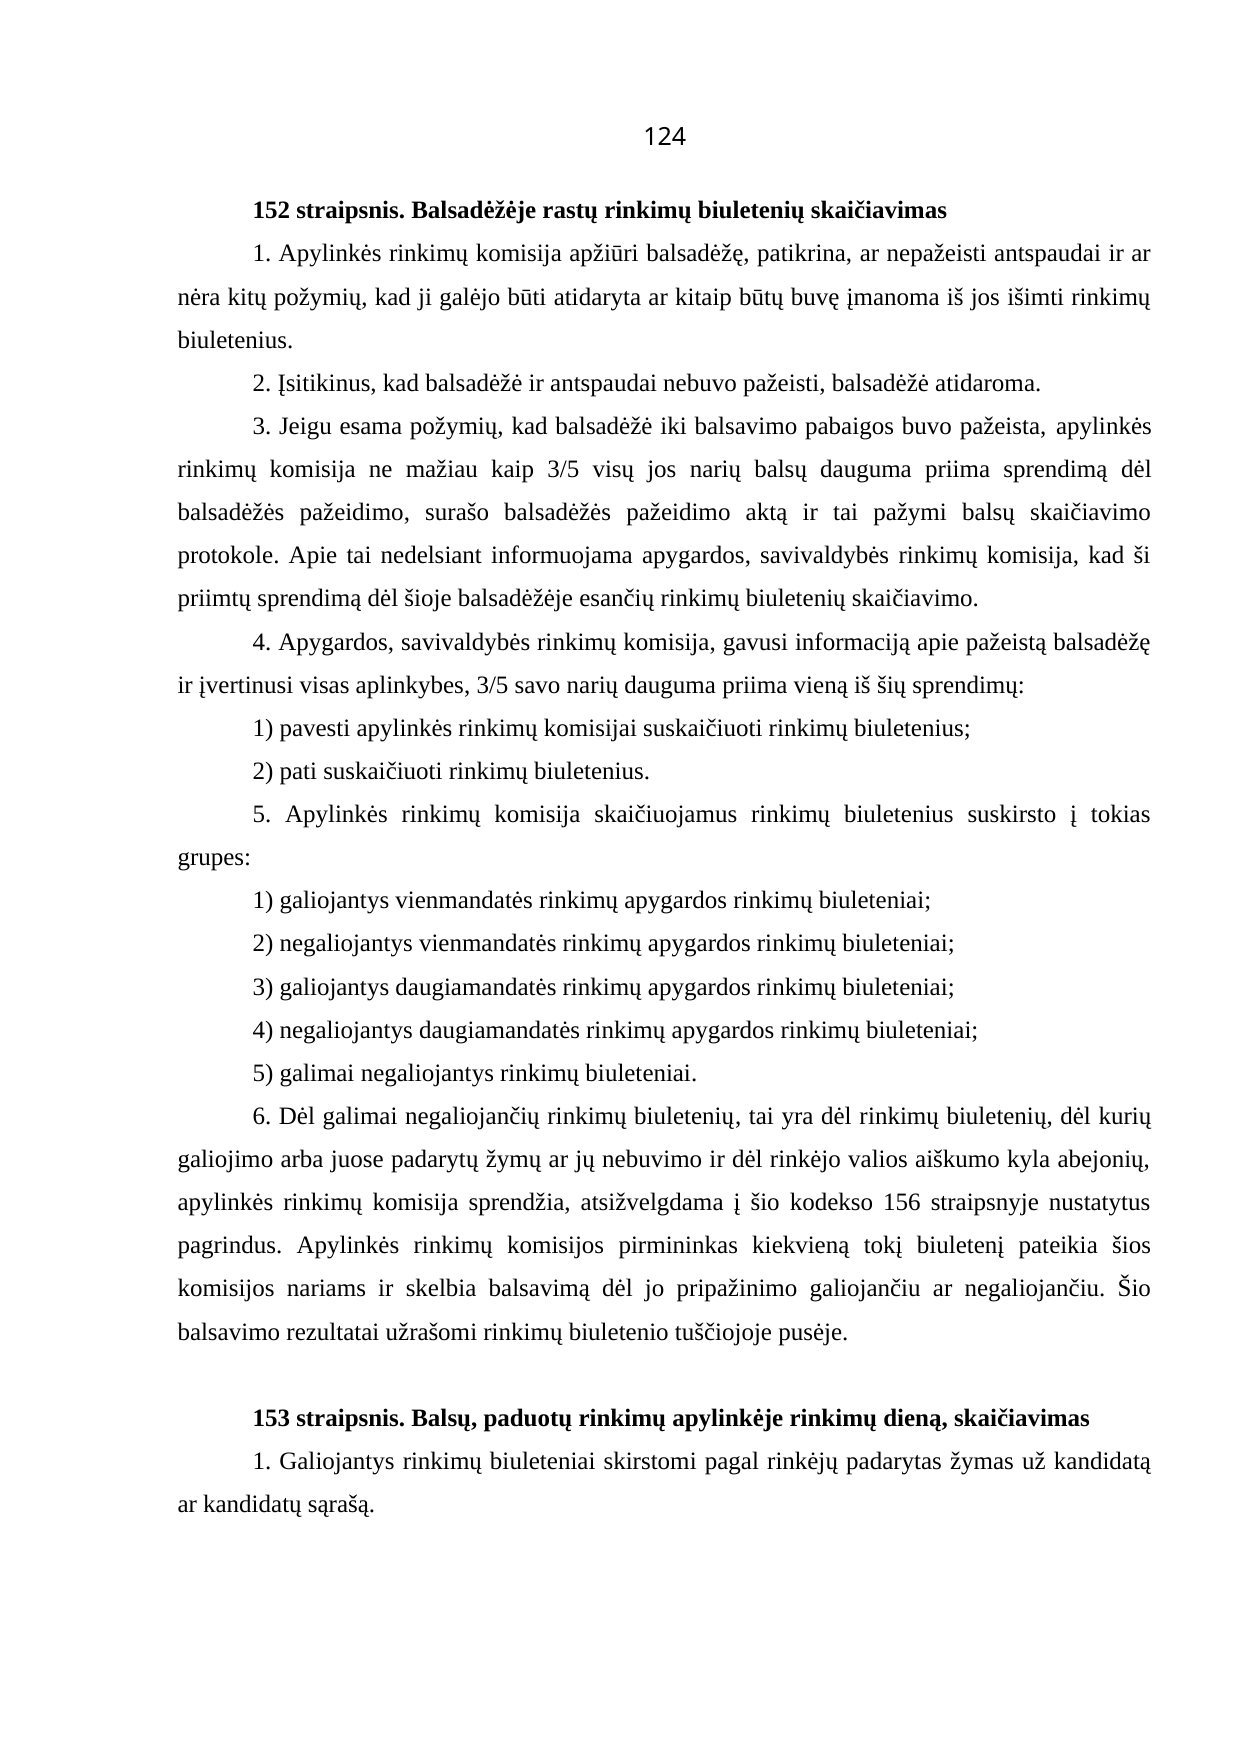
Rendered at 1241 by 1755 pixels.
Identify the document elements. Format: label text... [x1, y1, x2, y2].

text 1) galiojantys vienmandatės rinkimų apygardos rinkimų biuleteniai; [177, 885, 1152, 914]
text 2. Įsitikinus, kad balsadėžė ir antspaudai nebuvo pažeisti, balsadėžė atidaroma. [177, 368, 1152, 397]
text 5. Apylinkės rinkimų komisija skaičiuojamus rinkimų biuletenius suskirsto į tokias grupes: [177, 799, 1152, 871]
text 5) galimai negaliojantys rinkimų biuleteniai. [177, 1058, 1152, 1087]
text 2) negaliojantys vienmandatės rinkimų apygardos rinkimų biuleteniai; [177, 928, 1152, 957]
text 1. Apylinkės rinkimų komisija apžiūri balsadėžę, patikrina, ar nepažeisti antspaudai ir ar nėra kitų požymių, kad ji galėjo būti atidaryta ar kitaip būtų buvę įmanoma iš jos išimti rinkimų biuletenius. [177, 238, 1152, 353]
text 153 straipsnis. Balsų, paduotų rinkimų apylinkėje rinkimų dieną, skaičiavimas [177, 1403, 1152, 1432]
text 3. Jeigu esama požymių, kad balsadėžė iki balsavimo pabaigos buvo pažeista, apylinkės rinkimų komisija ne mažiau kaip 3/5 visų jos narių balsų dauguma priima sprendimą dėl balsadėžės pažeidimo, surašo balsadėžės pažeidimo aktą ir tai pažymi balsų skaičiavimo protokole. Apie tai nedelsiant informuojama apygardos, savivaldybės rinkimų komisija, kad ši priimtų sprendimą dėl šioje balsadėžėje esančių rinkimų biuletenių skaičiavimo. [177, 411, 1152, 612]
text 2) pati suskaičiuoti rinkimų biuletenius. [177, 756, 1152, 785]
text 1) pavesti apylinkės rinkimų komisijai suskaičiuoti rinkimų biuletenius; [177, 713, 1152, 742]
text 4. Apygardos, savivaldybės rinkimų komisija, gavusi informaciją apie pažeistą balsadėžę ir įvertinusi visas aplinkybes, 3/5 savo narių dauguma priima vieną iš šių sprendimų: [177, 627, 1152, 698]
text 4) negaliojantys daugiamandatės rinkimų apygardos rinkimų biuleteniai; [177, 1015, 1152, 1043]
text 1. Galiojantys rinkimų biuleteniai skirstomi pagal rinkėjų padarytas žymas už kandidatą ar kandidatų sąrašą. [177, 1446, 1152, 1518]
text 152 straipsnis. Balsadėžėje rastų rinkimų biuletenių skaičiavimas [177, 195, 1152, 224]
text 3) galiojantys daugiamandatės rinkimų apygardos rinkimų biuleteniai; [177, 972, 1152, 1000]
text 6. Dėl galimai negaliojančių rinkimų biuletenių, tai yra dėl rinkimų biuletenių, dėl kurių galiojimo arba juose padarytų žymų ar jų nebuvimo ir dėl rinkėjo valios aiškumo kyla abejonių, apylinkės rinkimų komisija sprendžia, atsižvelgdama į šio kodekso 156 straipsnyje nustatytus pagrindus. Apylinkės rinkimų komisijos pirmininkas kiekvieną tokį biuletenį pateikia šios komisijos nariams ir skelbia balsavimą dėl jo pripažinimo galiojančiu ar negaliojančiu. Šio balsavimo rezultatai užrašomi rinkimų biuletenio tuščiojoje pusėje. [177, 1101, 1152, 1345]
